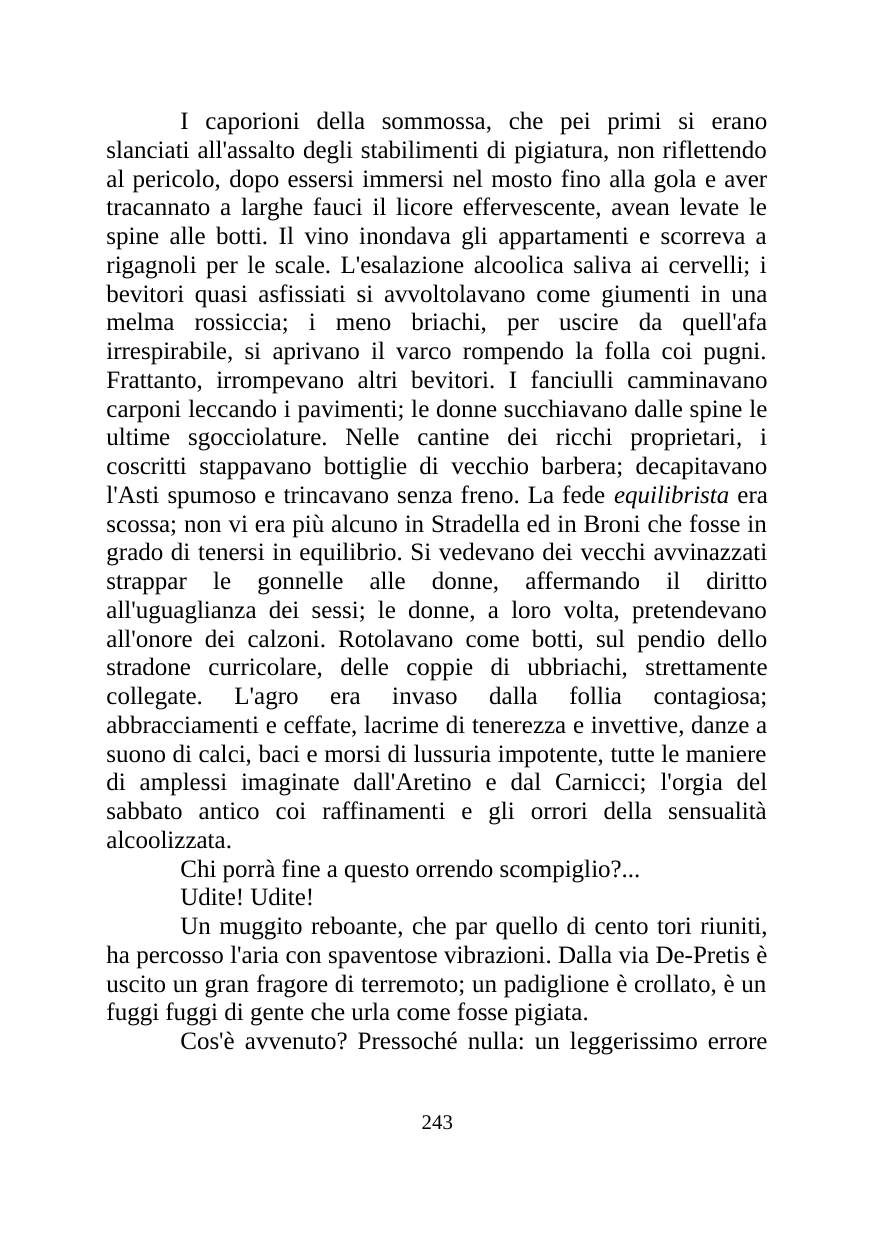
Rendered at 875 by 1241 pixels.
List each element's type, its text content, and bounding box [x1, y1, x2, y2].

text Un muggito reboante, che par quello di cento tori riuniti, ha percosso l'aria con spaventose vibrazioni. Dalla via De-Pretis è uscito un gran fragore di terremoto; un padiglione è crollato, è un fuggi fuggi di gente che urla come fosse pigiata. [106, 911, 768, 1026]
text Chi porrà fine a questo orrendo scompiglio?... [106, 854, 768, 882]
text I caporioni della sommossa, che pei primi si erano slanciati all'assalto degli stabilimenti di pigiatura, non riflettendo al pericolo, dopo essersi immersi nel mosto fino alla gola e aver tracannato a larghe fauci il licore effervescente, avean levate le spine alle botti. Il vino inondava gli appartamenti e scorreva a rigagnoli per le scale. L'esalazione alcoolica saliva ai cervelli; i bevitori quasi asfissiati si avvoltolavano come giumenti in una melma rossiccia; i meno briachi, per uscire da quell'afa irrespirabile, si aprivano il varco rompendo la folla coi pugni. Frattanto, irrompevano altri bevitori. I fanciulli camminavano carponi leccando i pavimenti; le donne succhiavano dalle spine le ultime sgocciolature. Nelle cantine dei ricchi proprietari, i coscritti stappavano bottiglie di vecchio barbera; decapitavano l'Asti spumoso e trincavano senza freno. La fede equilibrista era scossa; non vi era più alcuno in Stradella ed in Broni che fosse in grado di tenersi in equilibrio. Si vedevano dei vecchi avvinazzati strappar le gonnelle alle donne, affermando il diritto all'uguaglianza dei sessi; le donne, a loro volta, pretendevano all'onore dei calzoni. Rotolavano come botti, sul pendio dello stradone curricolare, delle coppie di ubbriachi, strettamente collegate. L'agro era invaso dalla follia contagiosa; abbracciamenti e ceffate, lacrime di tenerezza e invettive, danze a suono di calci, baci e morsi di lussuria impotente, tutte le maniere di amplessi imaginate dall'Aretino e dal Carnicci; l'orgia del sabbato antico coi raffinamenti e gli orrori della sensualità alcoolizzata. [106, 106, 768, 854]
text Udite! Udite! [106, 882, 768, 911]
text Cos'è avvenuto? Pressoché nulla: un leggerissimo errore [106, 1026, 768, 1055]
